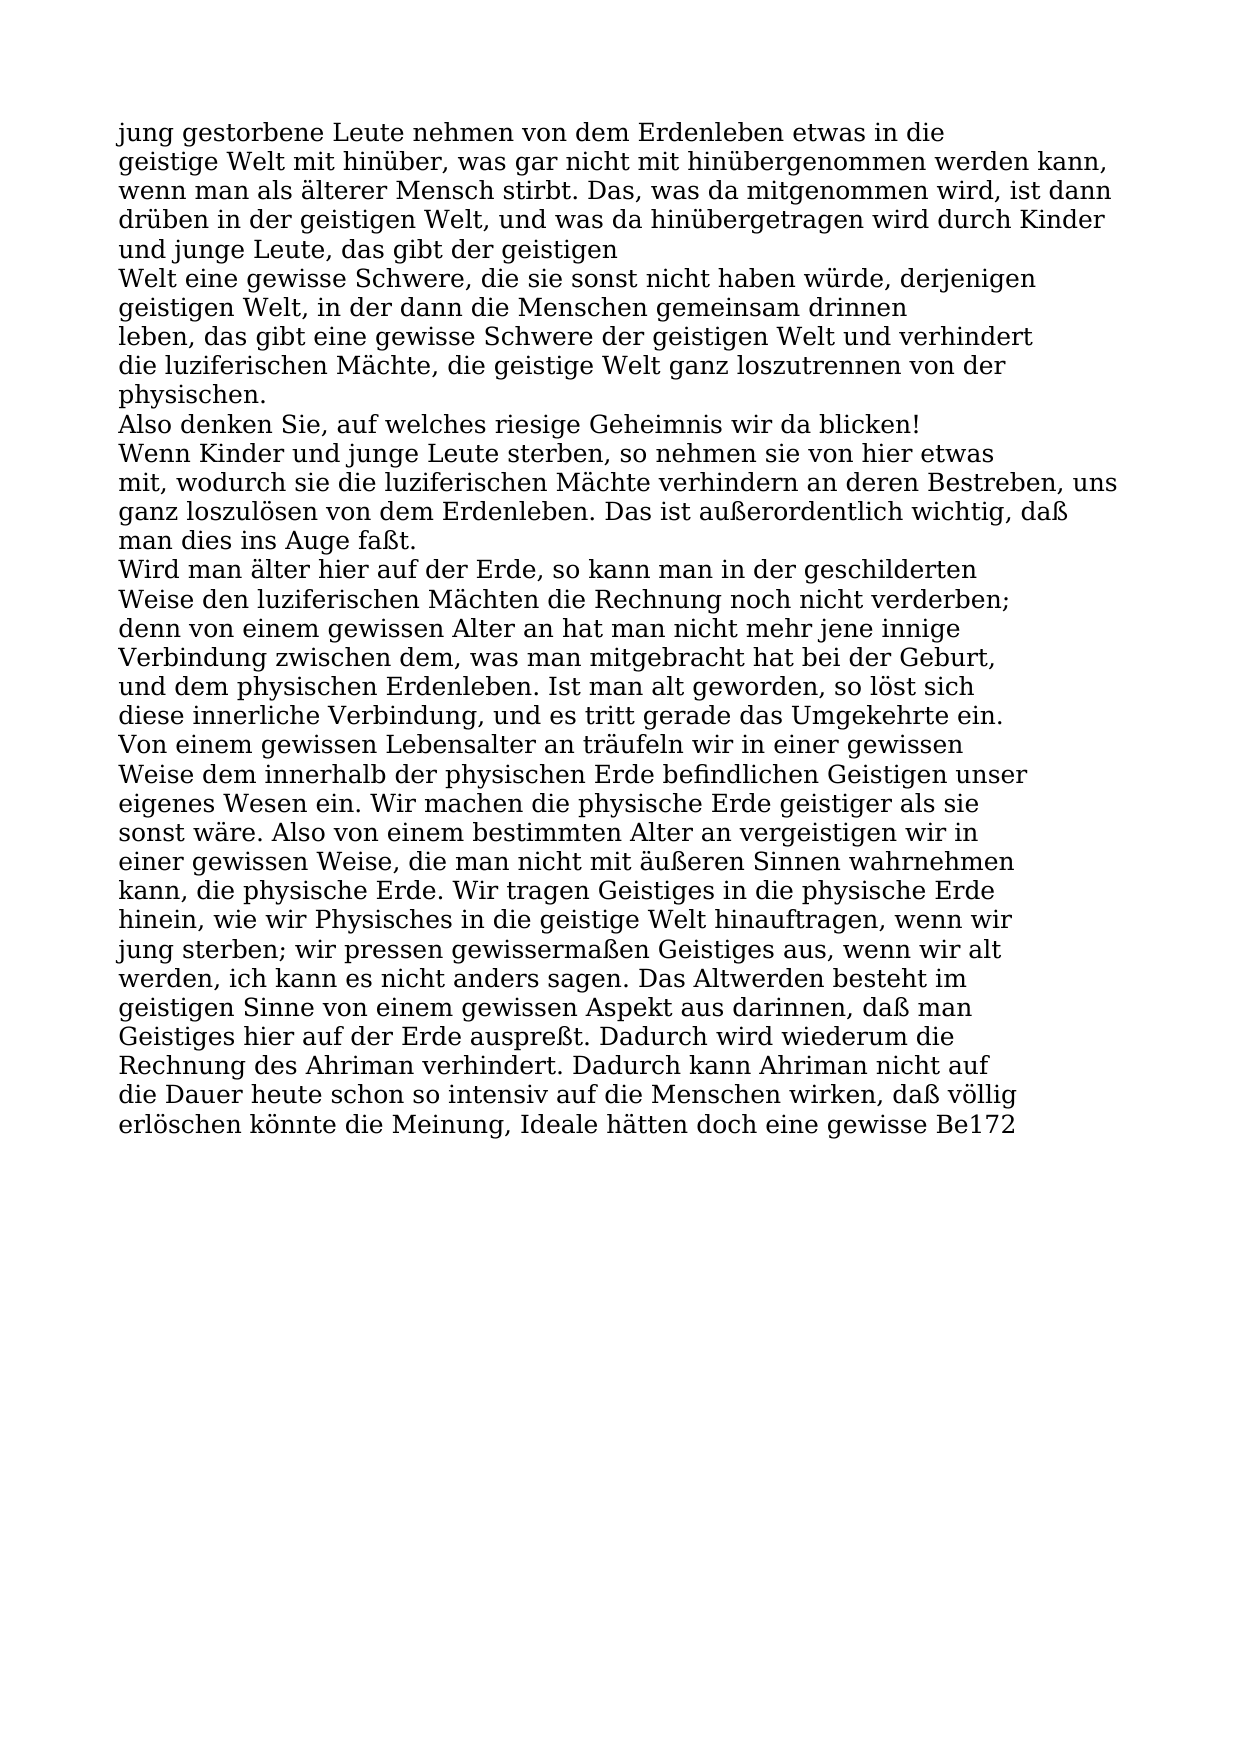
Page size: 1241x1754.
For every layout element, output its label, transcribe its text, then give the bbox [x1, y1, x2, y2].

text Rechnung des Ahriman verhindert. Dadurch kann Ahriman nicht auf [118, 1051, 1122, 1081]
text Weise den luziferischen Mächten die Rechnung noch nicht verderben; [118, 585, 1122, 614]
text geistigen Sinne von einem gewissen Aspekt aus darinnen, daß man [118, 993, 1122, 1022]
text die luziferischen Mächte, die geistige Welt ganz loszutrennen von der [118, 351, 1122, 381]
text kann, die physische Erde. Wir tragen Geistiges in die physische Erde [118, 876, 1122, 906]
text leben, das gibt eine gewisse Schwere der geistigen Welt und verhindert [118, 322, 1122, 351]
text sonst wäre. Also von einem bestimmten Alter an vergeistigen wir in [118, 818, 1122, 847]
text die Dauer heute schon so intensiv auf die Menschen wirken, daß völlig [118, 1081, 1122, 1110]
text jung sterben; wir pressen gewissermaßen Geistiges aus, wenn wir alt [118, 935, 1122, 964]
text physischen. [118, 381, 1122, 410]
text Also denken Sie, auf welches riesige Geheimnis wir da blicken! [118, 410, 1122, 439]
text hinein, wie wir Physisches in die geistige Welt hinauftragen, wenn wir [118, 906, 1122, 935]
text Weise dem innerhalb der physischen Erde befindlichen Geistigen unser eigenes Wesen ein. Wir machen die physische Erde geistiger als sie [118, 760, 1122, 818]
text einer gewissen Weise, die man nicht mit äußeren Sinnen wahrnehmen [118, 847, 1122, 876]
text Wenn Kinder und junge Leute sterben, so nehmen sie von hier etwas [118, 439, 1122, 468]
text denn von einem gewissen Alter an hat man nicht mehr jene innige [118, 614, 1122, 643]
text jung gestorbene Leute nehmen von dem Erdenleben etwas in die [118, 118, 1122, 147]
text werden, ich kann es nicht anders sagen. Das Altwerden besteht im [118, 964, 1122, 993]
text und dem physischen Erdenleben. Ist man alt geworden, so löst sich [118, 672, 1122, 701]
text Geistiges hier auf der Erde auspreßt. Dadurch wird wiederum die [118, 1022, 1122, 1051]
text geistige Welt mit hinüber, was gar nicht mit hinübergenommen werden kann, wenn man als älterer Mensch stirbt. Das, was da mitgenommen wird, ist dann drüben in der geistigen Welt, und was da hinübergetragen wird durch Kinder und junge Leute, das gibt der geistigen [118, 147, 1122, 264]
text erlöschen könnte die Meinung, Ideale hätten doch eine gewisse Be172 [118, 1110, 1122, 1139]
text Von einem gewissen Lebensalter an träufeln wir in einer gewissen [118, 731, 1122, 760]
text Verbindung zwischen dem, was man mitgebracht hat bei der Geburt, [118, 643, 1122, 672]
text Wird man älter hier auf der Erde, so kann man in der geschilderten [118, 556, 1122, 585]
text diese innerliche Verbindung, und es tritt gerade das Umgekehrte ein. [118, 701, 1122, 731]
text mit, wodurch sie die luziferischen Mächte verhindern an deren Bestreben, uns ganz loszulösen von dem Erdenleben. Das ist außerordentlich wichtig, daß man dies ins Auge faßt. [118, 468, 1122, 556]
text Welt eine gewisse Schwere, die sie sonst nicht haben würde, derjenigen geistigen Welt, in der dann die Menschen gemeinsam drinnen [118, 264, 1122, 322]
